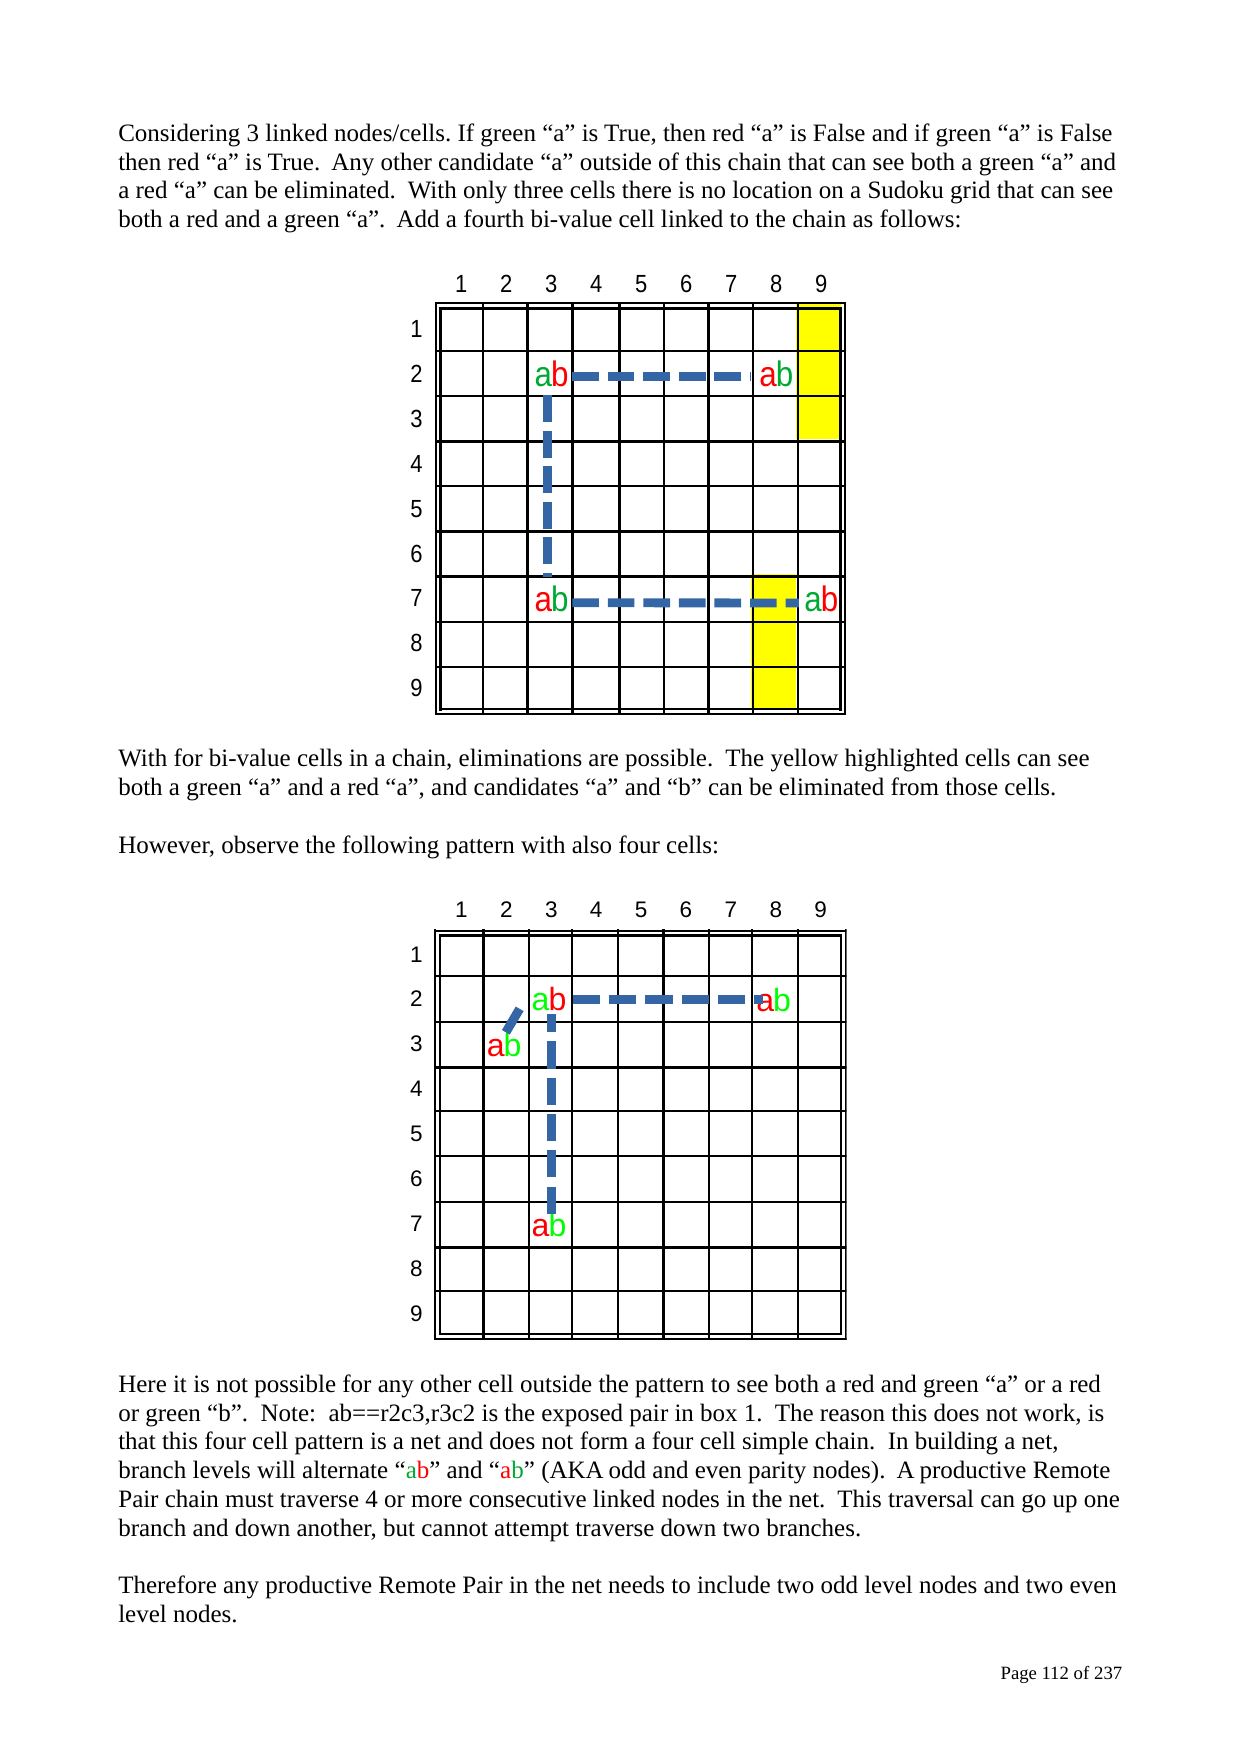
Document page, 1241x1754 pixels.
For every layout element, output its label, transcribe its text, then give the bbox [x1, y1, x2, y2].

text Here it is not possible for any other cell outside the pattern to see both a red and green “a” or a red or green “b”. Note: ab==r2c3,r3c2 is the exposed pair in box 1. The reason this does not work, is that this four cell pattern is a net and does not form a four cell simple chain. In building a net, branch levels will alternate “ab” and “ab” (AKA odd and even parity nodes). A productive Remote Pair chain must traverse 4 or more consecutive linked nodes in the net. This traversal can go up one branch and down another, but cannot attempt traverse down two branches. [118, 1369, 1122, 1541]
text With for bi-value cells in a chain, eliminations are possible. The yellow highlighted cells can see both a green “a” and a red “a”, and candidates “a” and “b” can be eliminated from those cells. [118, 743, 1122, 801]
text However, observe the following pattern with also four cells: [118, 830, 1122, 858]
text Therefore any productive Remote Pair in the net needs to include two odd level nodes and two even level nodes. [118, 1570, 1122, 1628]
text Considering 3 linked nodes/cells. If green “a” is True, then red “a” is False and if green “a” is False then red “a” is True. Any other candidate “a” outside of this chain that can see both a green “a” and a red “a” can be eliminated. With only three cells there is no location on a Sudoku grid that can see both a red and a green “a”. Add a fourth bi-value cell linked to the chain as follows: [118, 118, 1122, 233]
